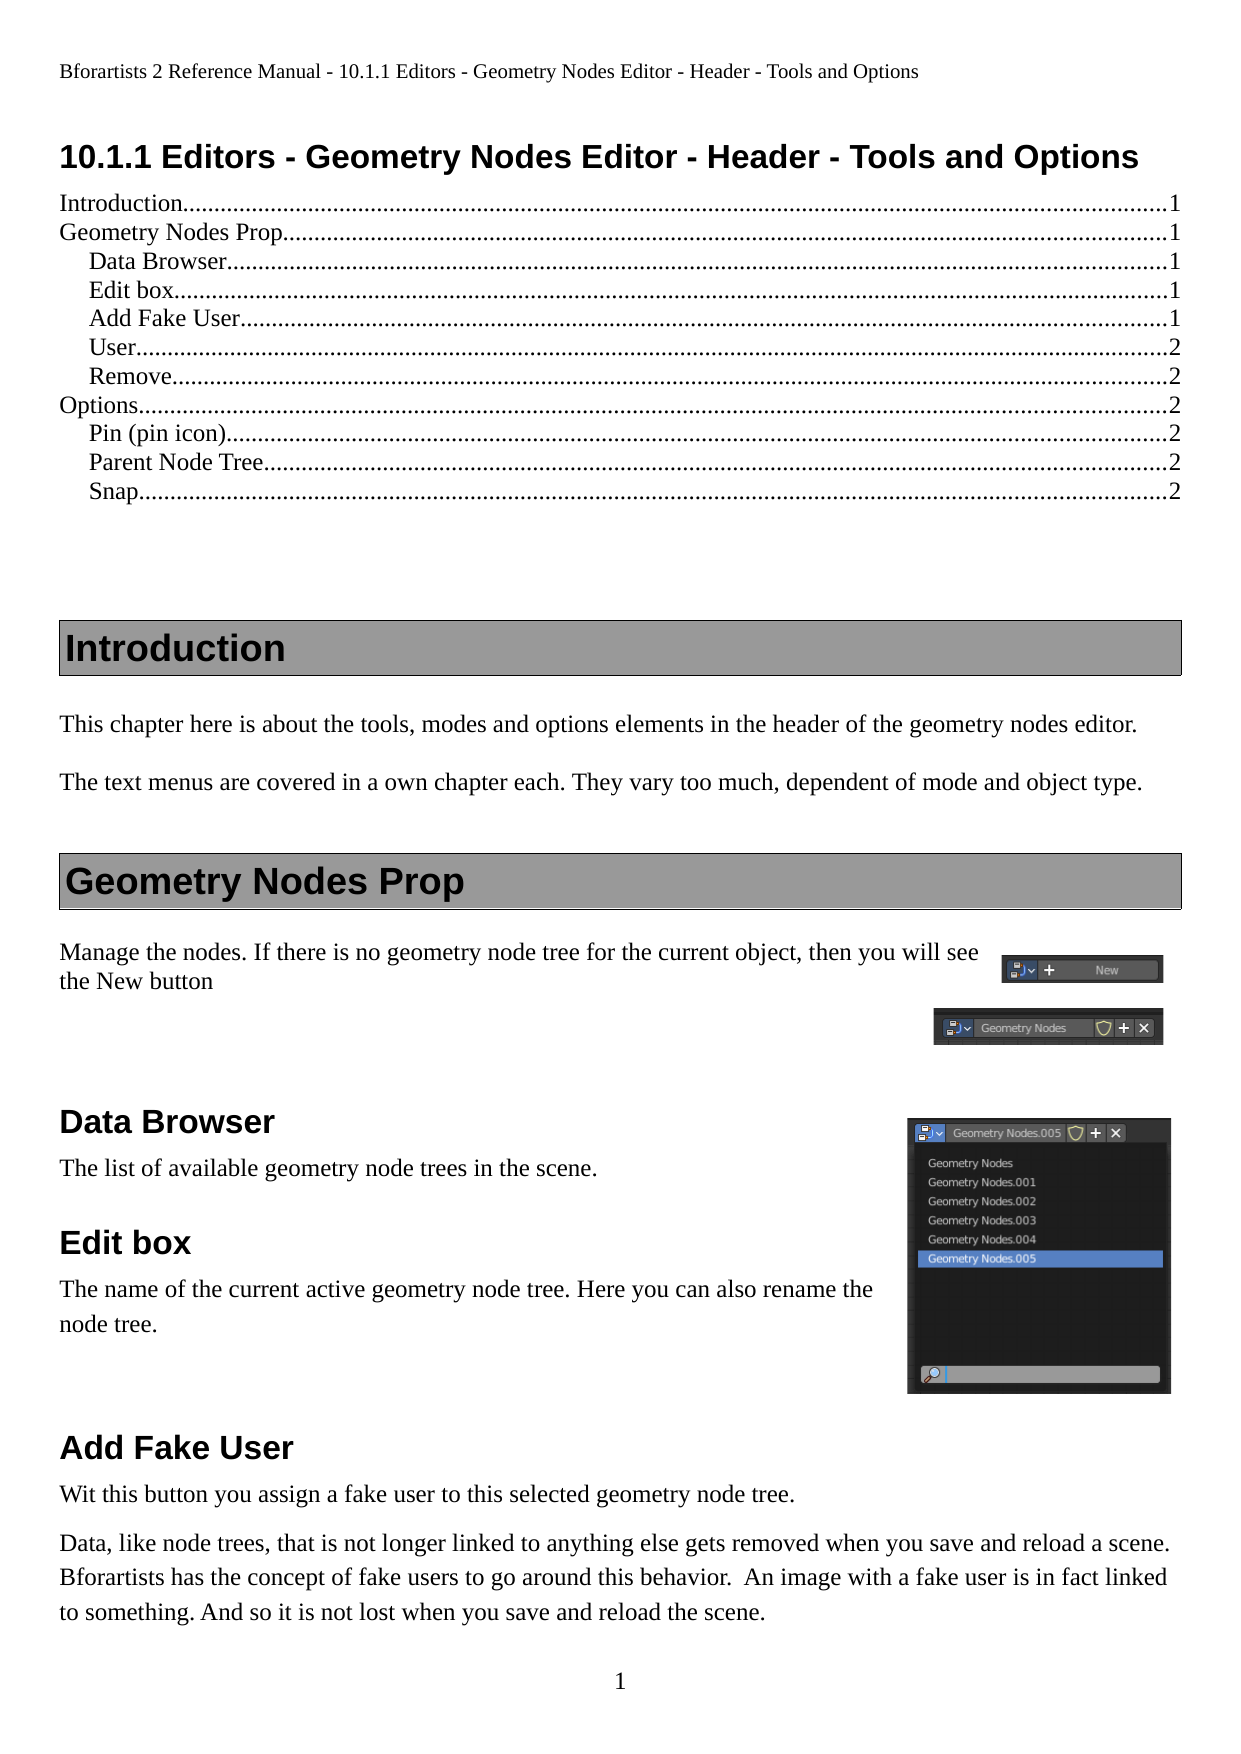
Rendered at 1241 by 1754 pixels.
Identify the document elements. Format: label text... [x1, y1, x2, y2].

subtitle [1172, 1223, 1181, 1262]
text The name of the current active geometry node tree. Here you can also rename the node tree. [59, 1274, 907, 1337]
text Wit this button you assign a fake user to this selected geometry node tree. [59, 1479, 1181, 1507]
table_header Geometry Nodes Prop [60, 854, 1181, 908]
text Edit box 1 [88, 275, 1181, 303]
text This chapter here is about the tools, modes and options elements in the header of the geometry nodes editor. [59, 709, 1181, 738]
text Geometry Nodes Prop 1 [59, 217, 1181, 246]
text Data Browser 1 [88, 246, 1181, 275]
text Data, like node trees, that is not longer linked to anything else gets removed when you save and reload a scene. Bforartists has the concept of fake users to go around this behavior. An image with a fake user is in fact linked to something. And so it is not lost when you save and reload the scene. [59, 1528, 1181, 1626]
subtitle Edit box [59, 1223, 907, 1262]
text Introduction 1 [59, 188, 1181, 217]
text The text menus are covered in a own chapter each. They vary too much, dependent of mode and object type. [59, 767, 1181, 796]
picture [907, 1118, 1172, 1394]
text Remove 2 [88, 361, 1181, 390]
subtitle 10.1.1 Editors - Geometry Nodes Editor - Header - Tools and Options [59, 138, 1181, 176]
picture [1001, 955, 1164, 983]
text Pin (pin icon) 2 [88, 418, 1181, 447]
text User 2 [88, 332, 1181, 361]
subtitle Data Browser [59, 1102, 1181, 1141]
text Options 2 [59, 390, 1181, 418]
text Snap 2 [88, 476, 1181, 505]
table_header Introduction [60, 621, 1181, 675]
text The list of available geometry node trees in the scene. [59, 1153, 907, 1182]
text Parent Node Tree 2 [88, 447, 1181, 476]
subtitle Add Fake User [59, 1428, 1181, 1466]
text Add Fake User 1 [88, 303, 1181, 332]
picture [933, 1008, 1164, 1045]
text Manage the nodes. If there is no geometry node tree for the current object, then you will see the New button [59, 937, 1181, 995]
